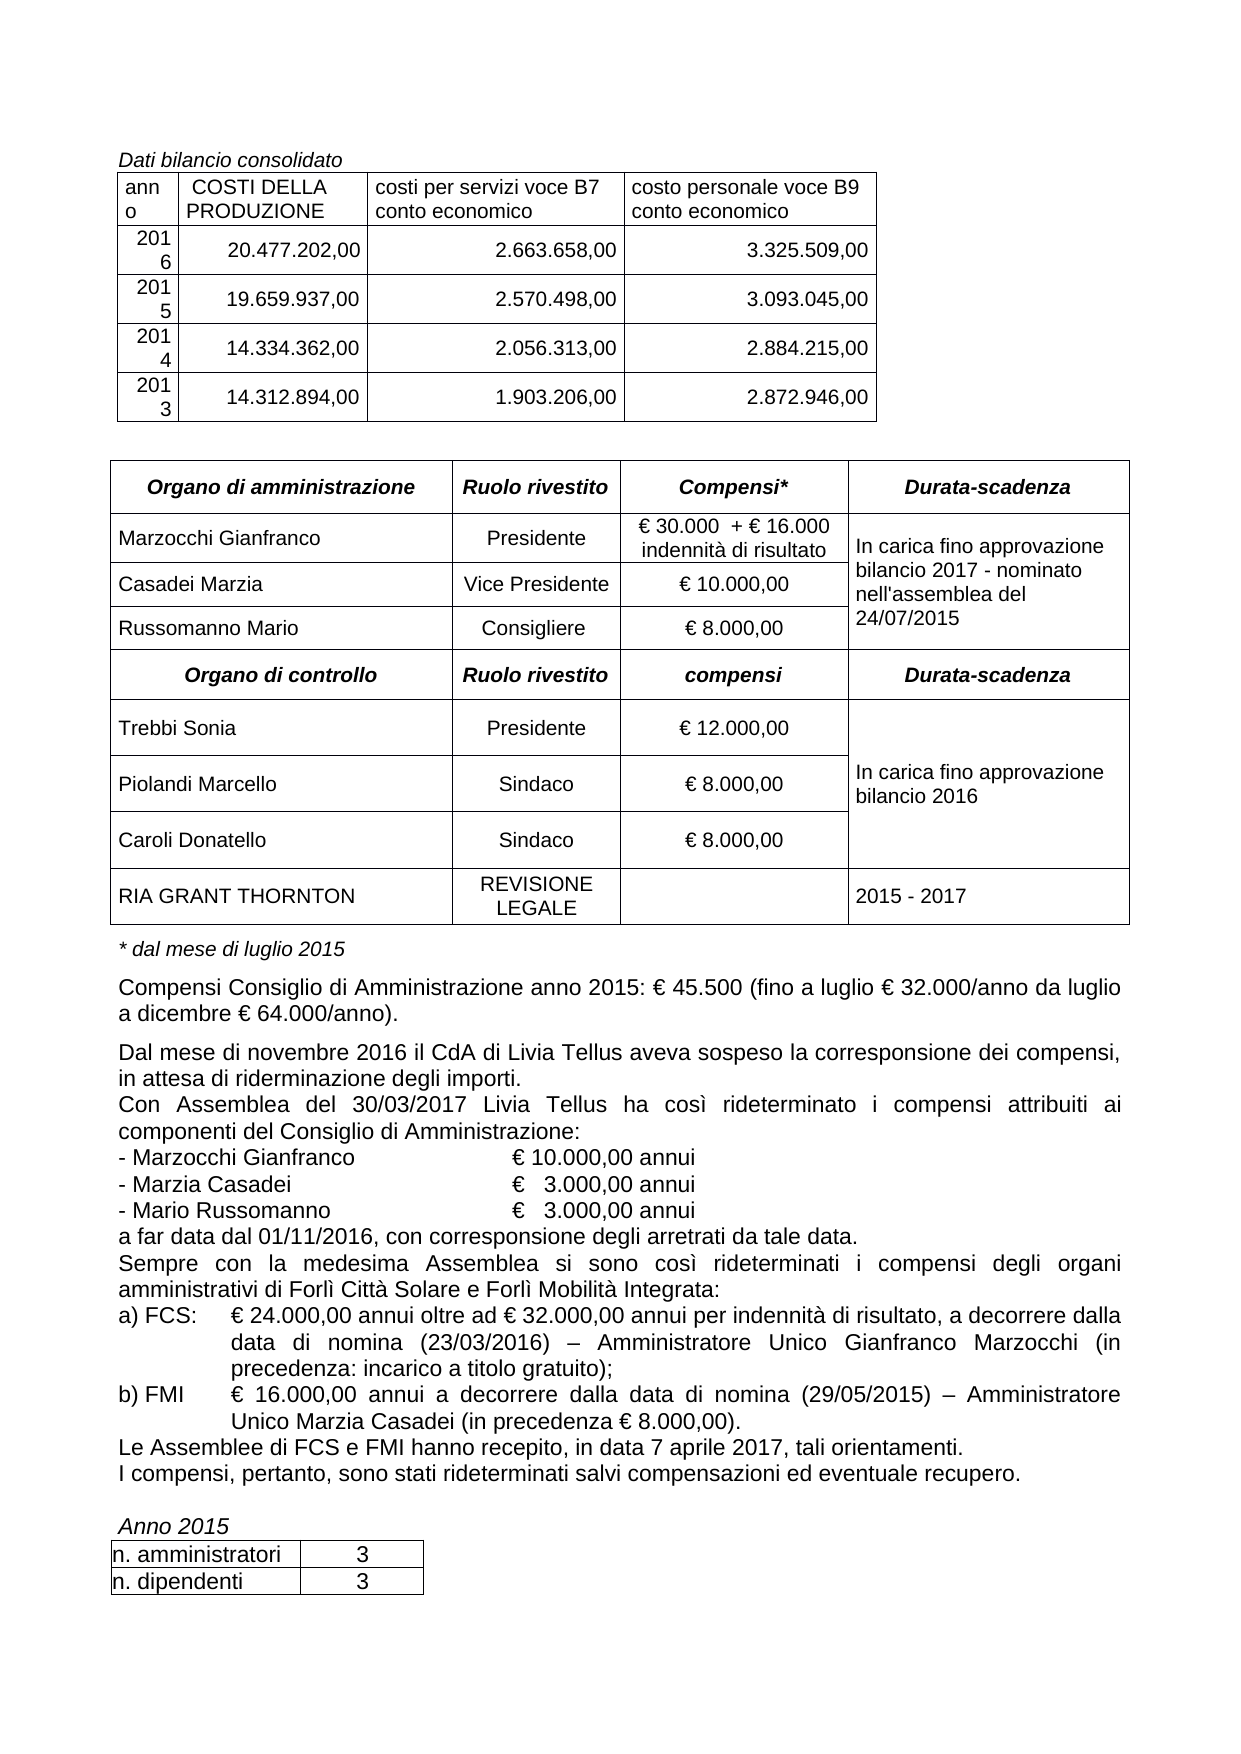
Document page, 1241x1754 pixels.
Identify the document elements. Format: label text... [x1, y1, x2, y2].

table_cell 2.884.215,00 [625, 324, 876, 372]
table_header Ruolo rivestito [453, 461, 620, 513]
table_header n. amministratori [112, 1541, 300, 1567]
text Compensi Consiglio di Amministrazione anno 2015: € 45.500 (fino a luglio € 32.000/anno da luglio a dicembre € 64.000/anno). [118, 973, 1122, 1026]
table_header costo personale voce B9 conto economico [625, 173, 876, 225]
table_header Compensi* [621, 461, 848, 513]
table_cell 1.903.206,00 [368, 373, 624, 421]
text - Mario Russomanno € 3.000,00 annui [118, 1197, 1122, 1223]
table_cell compensi [621, 650, 848, 699]
table_cell 3.325.509,00 [625, 226, 876, 274]
table_cell 2.056.313,00 [368, 324, 624, 372]
table_cell [621, 869, 848, 923]
table_header COSTI DELLA PRODUZIONE [179, 173, 367, 225]
table_cell Ruolo rivestito [453, 650, 620, 699]
table_header 3 [301, 1541, 423, 1567]
table_cell In carica fino approvazione bilancio 2016 [849, 700, 1129, 867]
table_cell 20.477.202,00 [179, 226, 367, 274]
table_cell 2013 [118, 373, 178, 421]
table_cell 2014 [118, 324, 178, 372]
text Sempre con la medesima Assemblea si sono così rideterminati i compensi degli organi amministrativi di Forlì Città Solare e Forlì Mobilità Integrata: [118, 1249, 1122, 1302]
text Le Assemblee di FCS e FMI hanno recepito, in data 7 aprile 2017, tali orientamenti. [118, 1434, 1122, 1460]
text * dal mese di luglio 2015 [118, 937, 1122, 961]
table_cell 19.659.937,00 [179, 275, 367, 323]
table_cell Piolandi Marcello [111, 756, 452, 811]
text a) FCS: € 24.000,00 annui oltre ad € 32.000,00 annui per indennità di risultato, a decorrere dalla data di nomina (23/03/2016) – Amministratore Unico Gianfranco Marzocchi (in precedenza: incarico a titolo gratuito); [118, 1302, 1122, 1381]
table_cell 14.312.894,00 [179, 373, 367, 421]
table_header Organo di amministrazione [111, 461, 452, 513]
table_cell € 30.000 + € 16.000 indennità di risultato [621, 514, 848, 562]
table_cell € 8.000,00 [621, 607, 848, 649]
table_header costi per servizi voce B7 conto economico [368, 173, 624, 225]
text - Marzocchi Gianfranco € 10.000,00 annui [118, 1144, 1122, 1171]
table_cell 3 [301, 1568, 423, 1594]
table_cell 2016 [118, 226, 178, 274]
text Dati bilancio consolidato [118, 148, 1122, 172]
table_cell Sindaco [453, 756, 620, 811]
table_cell 3.093.045,00 [625, 275, 876, 323]
table_cell Trebbi Sonia [111, 700, 452, 755]
text a far data dal 01/11/2016, con corresponsione degli arretrati da tale data. [118, 1223, 1122, 1249]
table_cell Vice Presidente [453, 563, 620, 606]
table_cell Marzocchi Gianfranco [111, 514, 452, 562]
table_cell 2.872.946,00 [625, 373, 876, 421]
table_cell n. dipendenti [112, 1568, 300, 1594]
table_cell 14.334.362,00 [179, 324, 367, 372]
table_cell 2.570.498,00 [368, 275, 624, 323]
text Anno 2015 [118, 1513, 1122, 1539]
table_cell € 8.000,00 [621, 756, 848, 811]
table_cell Caroli Donatello [111, 812, 452, 867]
text b) FMI € 16.000,00 annui a decorrere dalla data di nomina (29/05/2015) – Amministratore Unico Marzia Casadei (in precedenza € 8.000,00). [118, 1381, 1122, 1434]
table_cell Presidente [453, 700, 620, 755]
table_cell € 8.000,00 [621, 812, 848, 867]
text Dal mese di novembre 2016 il CdA di Livia Tellus aveva sospeso la corresponsione dei compensi, in attesa di riderminazione degli importi. [118, 1039, 1122, 1091]
table_cell Casadei Marzia [111, 563, 452, 606]
text I compensi, pertanto, sono stati rideterminati salvi compensazioni ed eventuale recupero. [118, 1460, 1122, 1487]
table_cell Presidente [453, 514, 620, 562]
table_cell Sindaco [453, 812, 620, 867]
table_cell € 12.000,00 [621, 700, 848, 755]
table_cell REVISIONE LEGALE [453, 869, 620, 923]
table_cell Consigliere [453, 607, 620, 649]
text Con Assemblea del 30/03/2017 Livia Tellus ha così rideterminato i compensi attribuiti ai componenti del Consiglio di Amministrazione: [118, 1091, 1122, 1144]
table_cell 2.663.658,00 [368, 226, 624, 274]
table_cell Durata-scadenza [849, 650, 1129, 699]
table_cell 2015 - 2017 [849, 869, 1129, 923]
table_cell In carica fino approvazione bilancio 2017 - nominato nell'assemblea del 24/07/2015 [849, 514, 1129, 649]
table_header Durata-scadenza [849, 461, 1129, 513]
text - Marzia Casadei € 3.000,00 annui [118, 1171, 1122, 1197]
table_header anno [118, 173, 178, 225]
table_cell RIA GRANT THORNTON [111, 869, 452, 923]
table_cell € 10.000,00 [621, 563, 848, 606]
table_cell Russomanno Mario [111, 607, 452, 649]
table_cell 2015 [118, 275, 178, 323]
table_cell Organo di controllo [111, 650, 452, 699]
